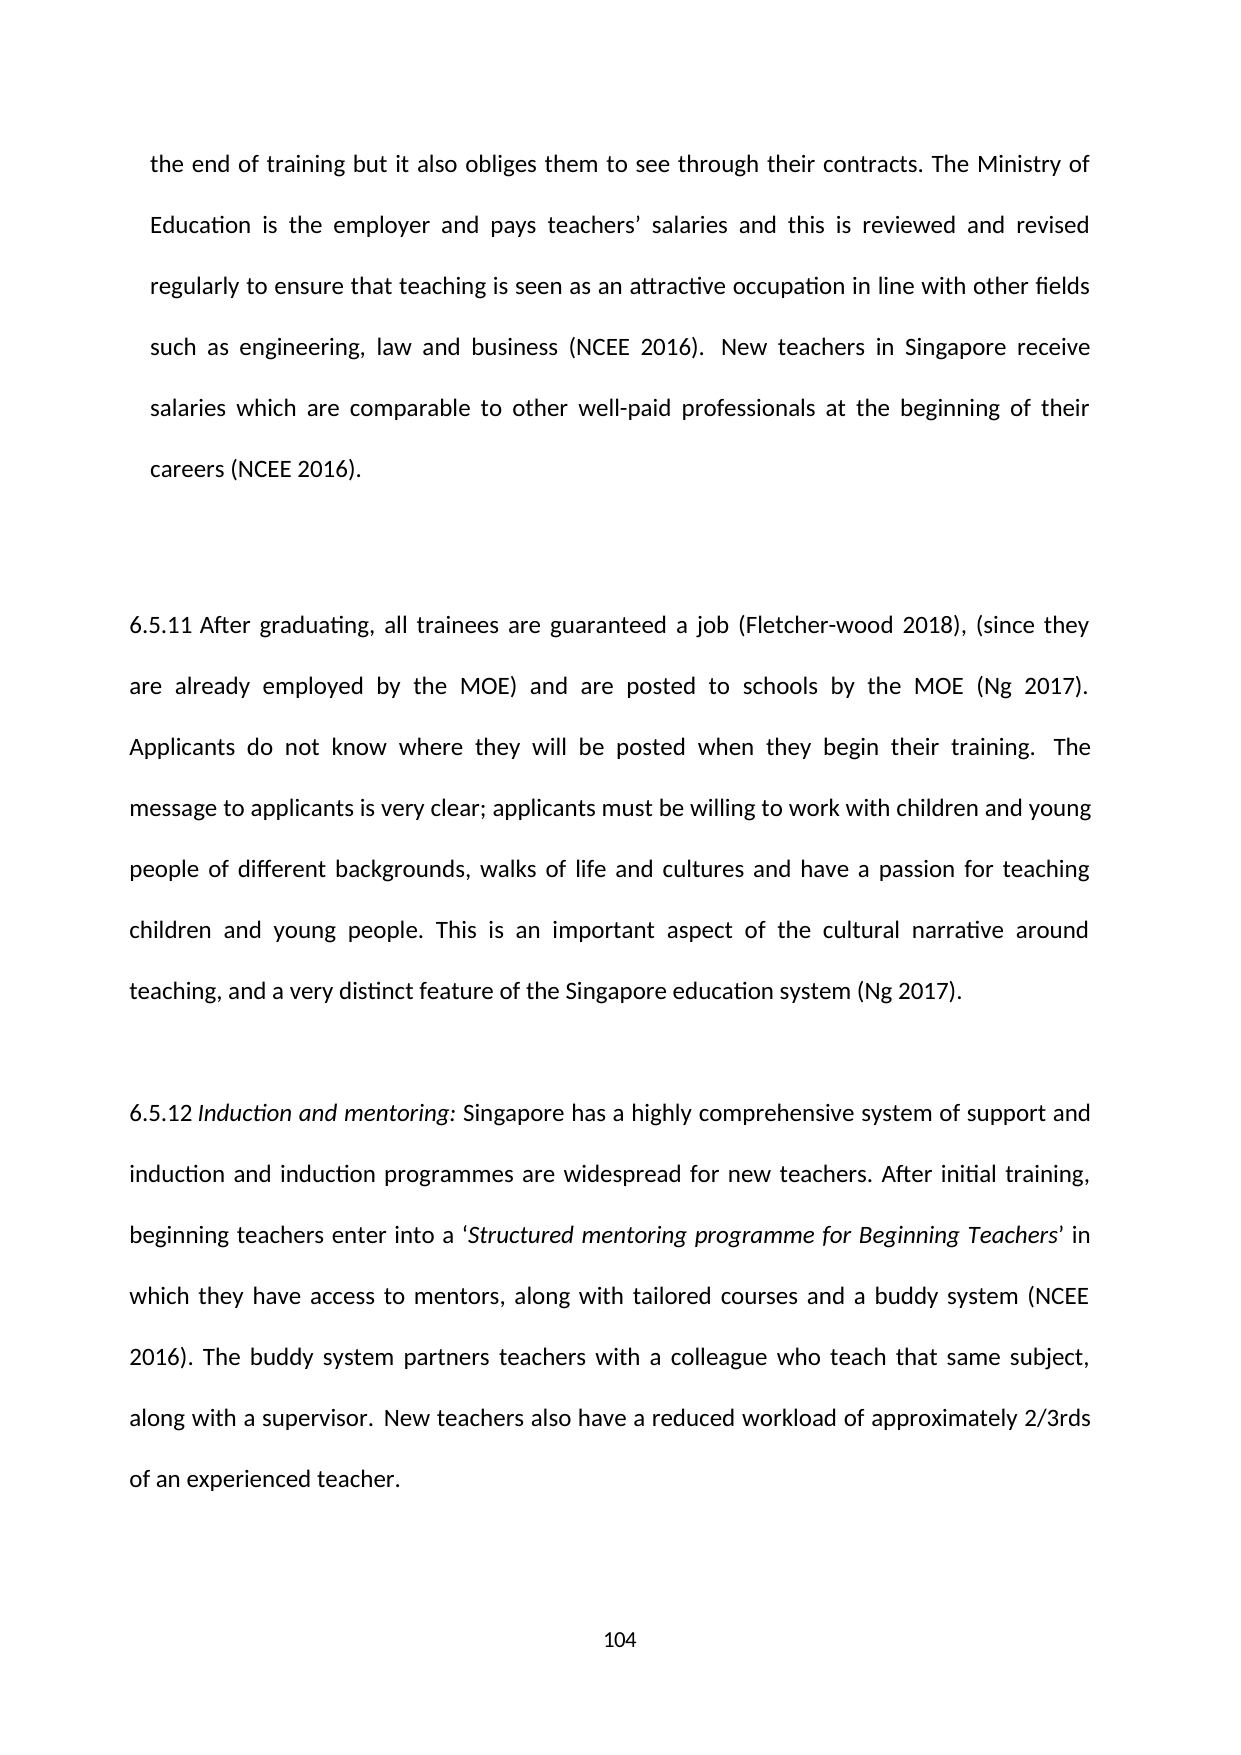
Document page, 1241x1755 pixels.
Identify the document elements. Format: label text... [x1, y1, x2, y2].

text the end of training but it also obliges them to see through their contracts. The Ministry of Education is the employer and pays teachers’ salaries and this is reviewed and revised regularly to ensure that teaching is seen as an attractive occupation in line with other fields such as engineering, law and business (NCEE 2016). New teachers in Singapore receive salaries which are comparable to other well-paid professionals at the beginning of their careers (NCEE 2016). [150, 148, 1091, 484]
list Induction and mentoring: Singapore has a highly comprehensive system of support and induction and induction programmes are widespread for new teachers. After initial training, beginning teachers enter into a ‘Structured mentoring programme for Beginning Teachers’ in which they have access to mentors, along with tailored courses and a buddy system (NCEE 2016). The buddy system partners teachers with a colleague who teach that same subject, along with a supervisor. New teachers also have a reduced workload of approximately 2/3rds of an experienced teacher. [129, 1097, 1091, 1494]
list After graduating, all trainees are guaranteed a job (Fletcher-wood 2018), (since they are already employed by the MOE) and are posted to schools by the MOE (Ng 2017). Applicants do not know where they will be posted when they begin their training. The message to applicants is very clear; applicants must be willing to work with children and young people of different backgrounds, walks of life and cultures and have a passion for teaching children and young people. This is an important aspect of the cultural narrative around teaching, and a very distinct feature of the Singapore education system (Ng 2017). [129, 609, 1091, 1006]
